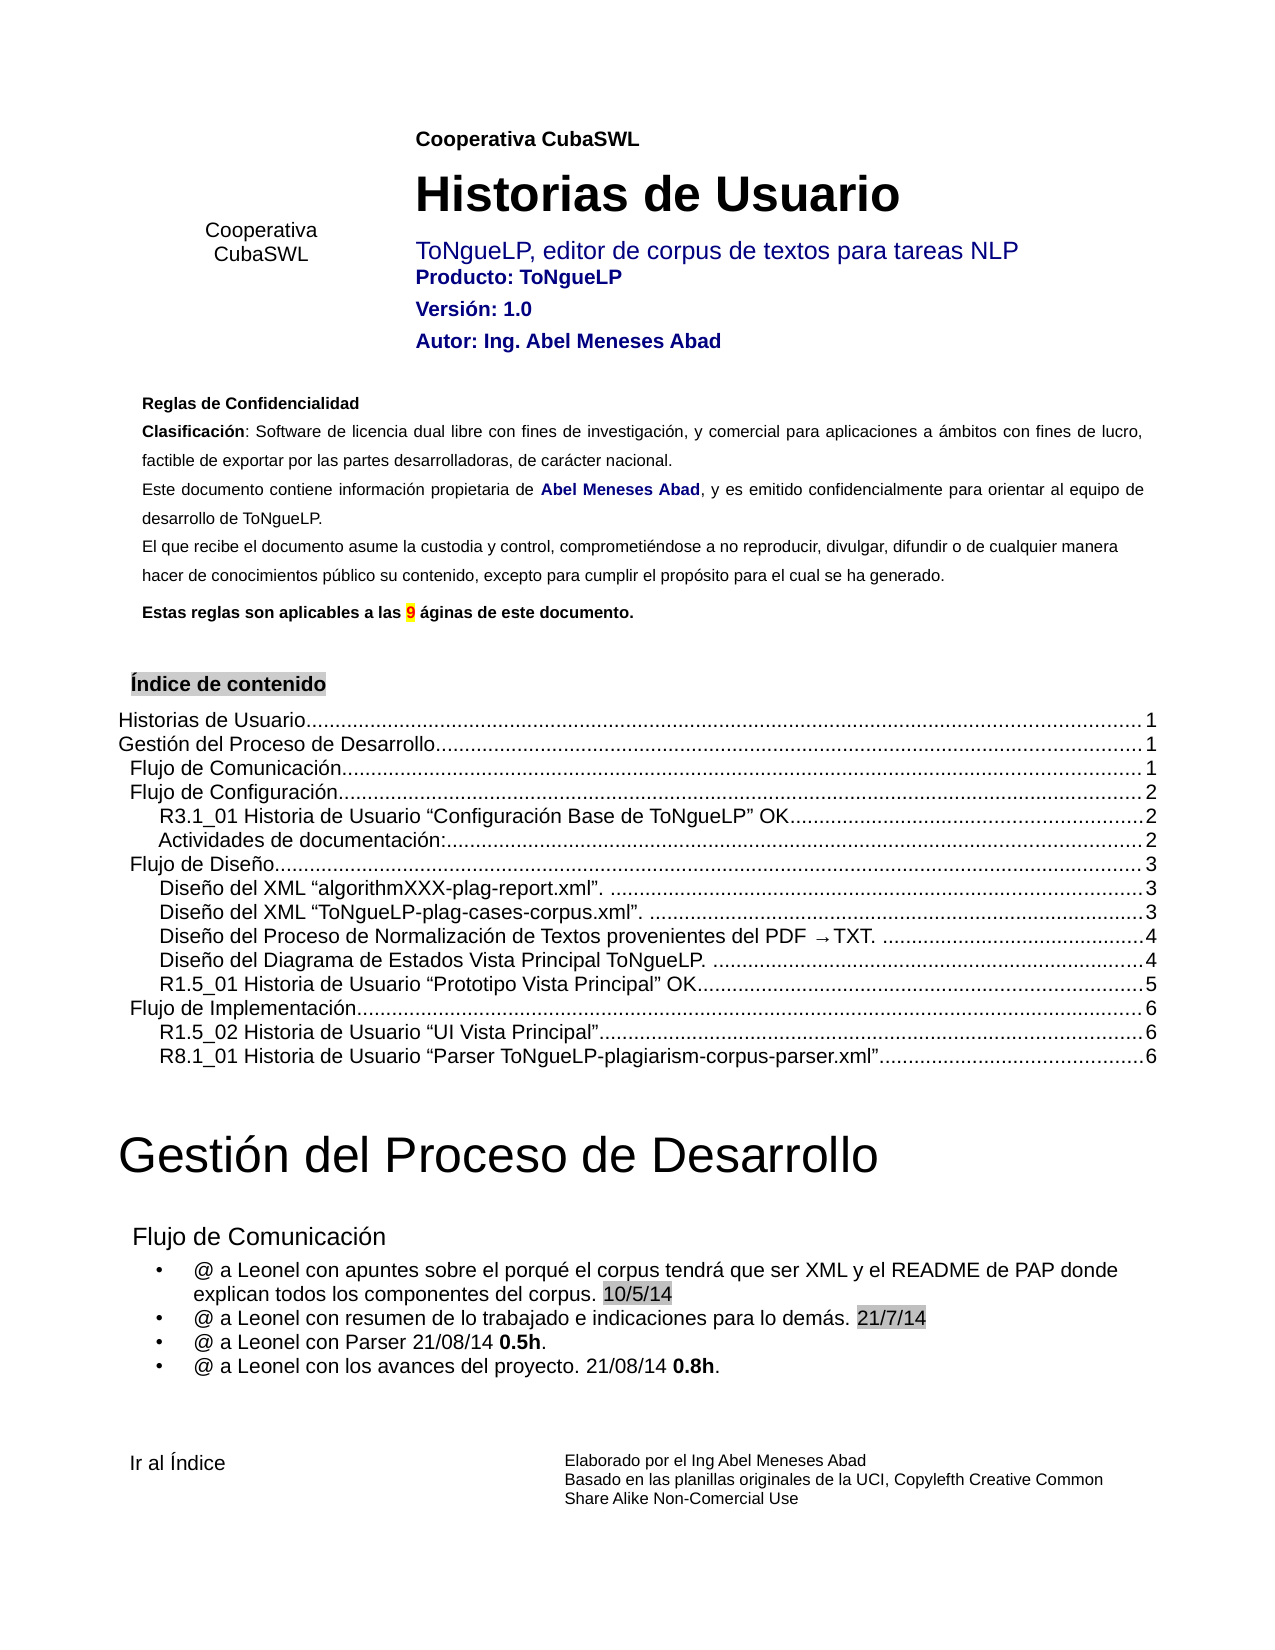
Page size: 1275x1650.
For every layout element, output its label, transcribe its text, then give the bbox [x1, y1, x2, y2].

text Historias de Usuario 1 [118, 708, 1157, 732]
text R1.5_02 Historia de Usuario “UI Vista Principal” 6 [148, 1019, 1157, 1043]
text Flujo de Configuración 2 [118, 780, 1157, 804]
text R3.1_01 Historia de Usuario “Configuración Base de ToNgueLP” OK 2 [148, 804, 1157, 828]
text R8.1_01 Historia de Usuario “Parser ToNgueLP-plagiarism-corpus-parser.xml” 6 [148, 1043, 1157, 1067]
list @ a Leonel con Parser 21/08/14 0.5h. [156, 1329, 1157, 1353]
subtitle Flujo de Comunicación [118, 1222, 1157, 1251]
text Diseño del Diagrama de Estados Vista Principal ToNgueLP. 4 [148, 948, 1157, 972]
text Flujo de Comunicación 1 [118, 756, 1157, 780]
text Índice de contenido [131, 672, 1157, 696]
table_header Cooperativa CubaSWL Historias de Usuario ToNgueLP, editor de corpus de textos para tareas NLP Producto: ToNgueLP Versión: 1.0 Autor: Ing. Abel Meneses Abad [404, 118, 1156, 365]
table_header Cooperativa CubaSWL [118, 118, 404, 365]
text Flujo de Implementación 6 [118, 996, 1157, 1019]
table_cell Reglas de Confidencialidad Clasificación: Software de licencia dual libre con fines de investigación, y comercial para aplicaciones a ámbitos con fines de lucro, factible de exportar por las partes desarrolladoras, de carácter nacional. Este documento contiene información propietaria de Abel Meneses Abad, y es emitido confidencialmente para orientar al equipo de desarrollo de ToNgueLP. El que recibe el documento asume la custodia y control, comprometiéndose a no reproducir, divulgar, difundir o de cualquier manera hacer de conocimientos público su contenido, excepto para cumplir el propósito para el cual se ha generado. Estas reglas son aplicables a las 9 áginas de este documento. [118, 365, 1156, 664]
list @ a Leonel con resumen de lo trabajado e indicaciones para lo demás. 21/7/14 [156, 1305, 1157, 1329]
text Gestión del Proceso de Desarrollo 1 [118, 732, 1157, 756]
text Actividades de documentación: 2 [148, 828, 1157, 852]
text Diseño del XML “ToNgueLP-plag-cases-corpus.xml”. 3 [148, 900, 1157, 924]
text Diseño del Proceso de Normalización de Textos provenientes del PDF →TXT. 4 [148, 924, 1157, 948]
list @ a Leonel con los avances del proyecto. 21/08/14 0.8h. [156, 1353, 1157, 1378]
list @ a Leonel con apuntes sobre el porqué el corpus tendrá que ser XML y el README de PAP donde explican todos los componentes del corpus. 10/5/14 [156, 1257, 1157, 1305]
text Flujo de Diseño 3 [118, 852, 1157, 876]
text Diseño del XML “algorithmXXX-plag-report.xml”. 3 [148, 876, 1157, 900]
subtitle Gestión del Proceso de Desarrollo [118, 1126, 1157, 1183]
text R1.5_01 Historia de Usuario “Prototipo Vista Principal” OK 5 [148, 972, 1157, 996]
